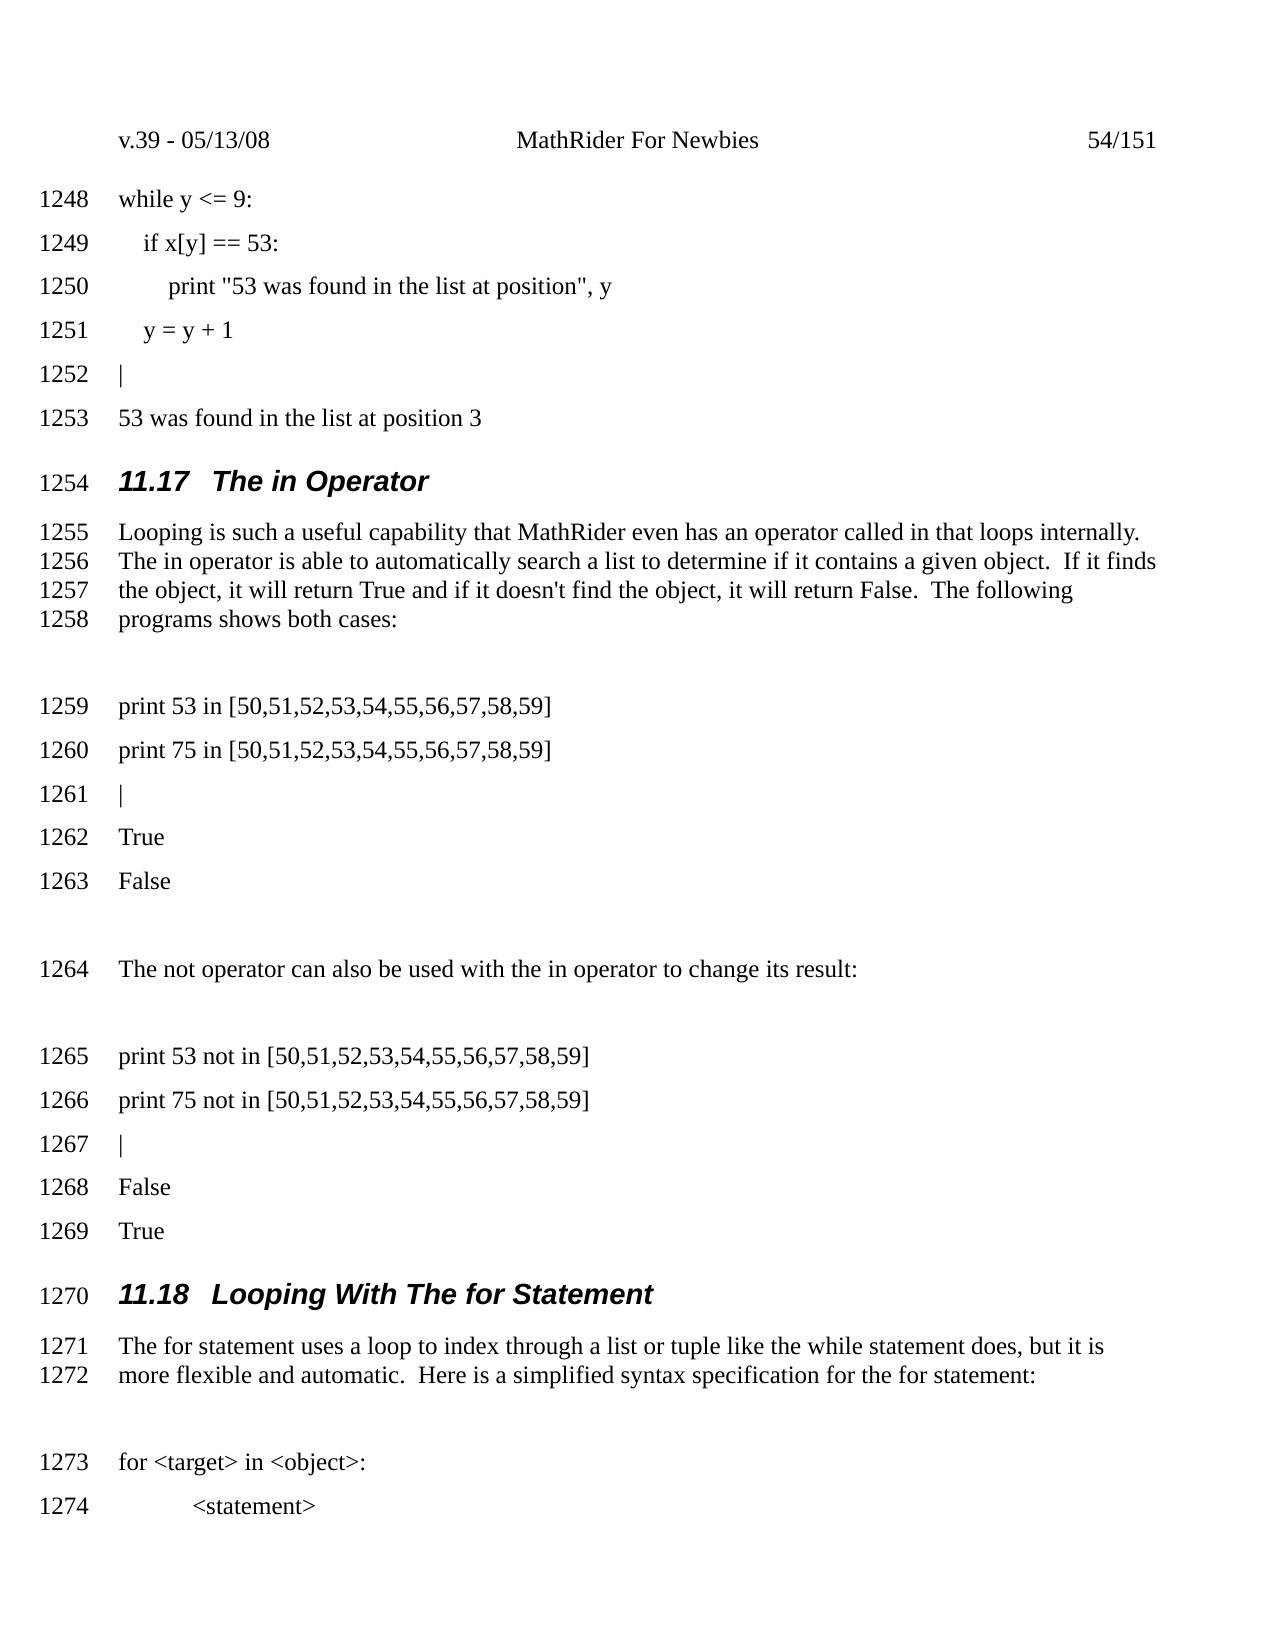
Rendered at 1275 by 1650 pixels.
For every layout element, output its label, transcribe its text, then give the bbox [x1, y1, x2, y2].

subtitle The in Operator [118, 464, 1157, 497]
text for <target> in <object>: [118, 1447, 1157, 1476]
text <statement> [118, 1491, 1157, 1520]
subtitle Looping With The for Statement [118, 1277, 1157, 1311]
text | [118, 359, 1157, 388]
text print 75 not in [50,51,52,53,54,55,56,57,58,59] [118, 1085, 1157, 1114]
text print "53 was found in the list at position", y [118, 271, 1157, 300]
text False [118, 1172, 1157, 1201]
text True [118, 1216, 1157, 1245]
text Looping is such a useful capability that MathRider even has an operator called in that loops internally. The in operator is able to automatically search a list to determine if it contains a given object. If it finds the object, it will return True and if it doesn't find the object, it will return False. The following programs shows both cases: [118, 517, 1157, 632]
text y = y + 1 [118, 315, 1157, 344]
text print 53 in [50,51,52,53,54,55,56,57,58,59] [118, 691, 1157, 720]
text The not operator can also be used with the in operator to change its result: [118, 954, 1157, 982]
text The for statement uses a loop to index through a list or tuple like the while statement does, but it is more flexible and automatic. Here is a simplified syntax specification for the for statement: [118, 1331, 1157, 1388]
text | [118, 1129, 1157, 1157]
text if x[y] == 53: [118, 228, 1157, 256]
text False [118, 866, 1157, 895]
text print 53 not in [50,51,52,53,54,55,56,57,58,59] [118, 1041, 1157, 1070]
text | [118, 779, 1157, 807]
text print 75 in [50,51,52,53,54,55,56,57,58,59] [118, 735, 1157, 764]
text 53 was found in the list at position 3 [118, 403, 1157, 431]
text while y <= 9: [118, 184, 1157, 213]
text True [118, 822, 1157, 851]
